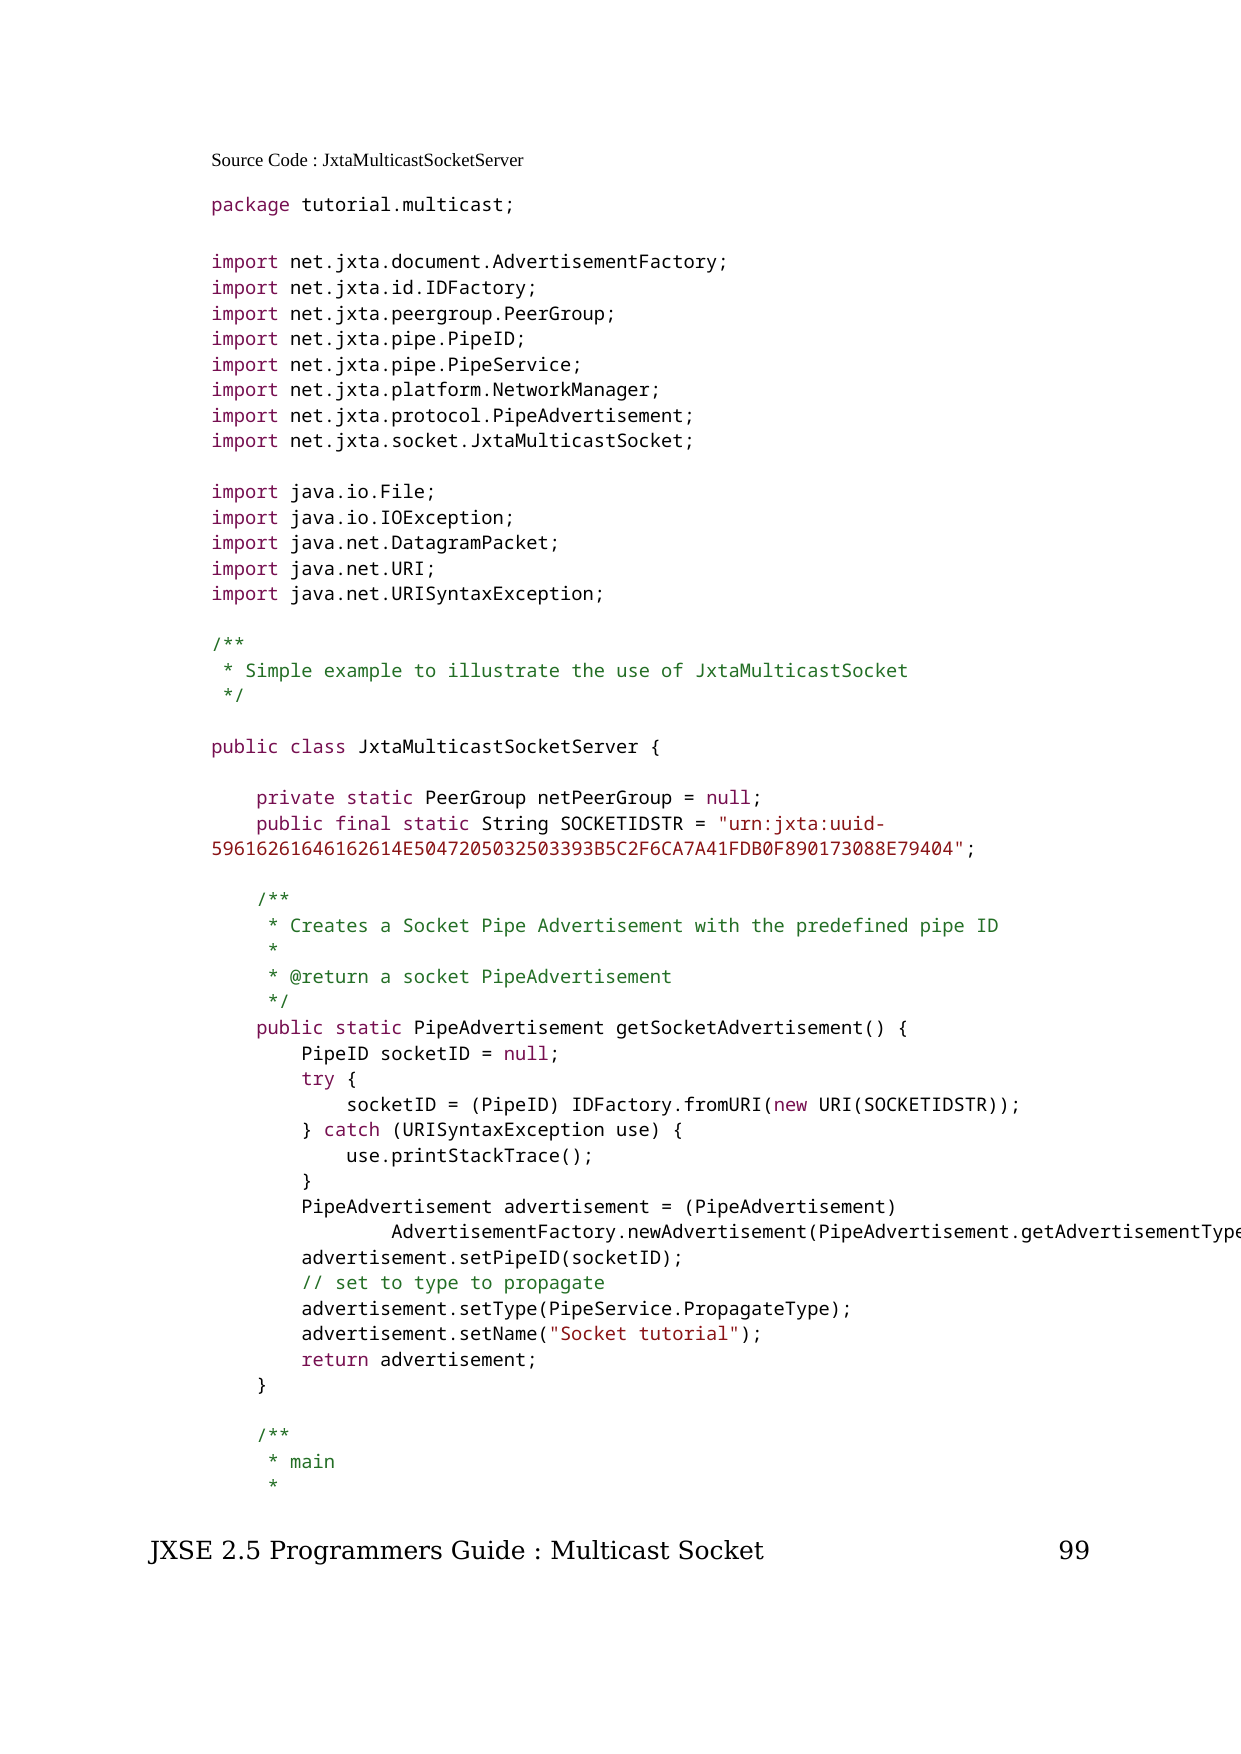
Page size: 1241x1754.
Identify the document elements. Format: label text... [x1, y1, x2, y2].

text return advertisement; [211, 1346, 1240, 1372]
text advertisement.setType(PipeService.PropagateType); [211, 1295, 1240, 1321]
text package tutorial.multicast; [211, 192, 1240, 217]
text import java.net.DatagramPacket; [211, 529, 1240, 555]
text * @return a socket PipeAdvertisement [211, 963, 1240, 989]
text /** [211, 1423, 1240, 1448]
text import net.jxta.id.IDFactory; [211, 274, 1240, 300]
text import net.jxta.protocol.PipeAdvertisement; [211, 402, 1240, 427]
text try { [211, 1066, 1240, 1091]
text AdvertisementFactory.newAdvertisement(PipeAdvertisement.getAdvertisementType()); [211, 1219, 1240, 1244]
text import java.net.URI; [211, 555, 1240, 581]
text advertisement.setName("Socket tutorial"); [211, 1321, 1240, 1346]
text import net.jxta.pipe.PipeID; [211, 325, 1240, 351]
text import net.jxta.socket.JxtaMulticastSocket; [211, 427, 1240, 453]
text /** [211, 887, 1240, 912]
text public final static String SOCKETIDSTR = "urn:jxta:uuid-59616261646162614E5047205032503393B5C2F6CA7A41FDB0F890173088E79404"; [211, 810, 1240, 861]
text * [211, 1474, 1240, 1499]
text public static PipeAdvertisement getSocketAdvertisement() { [211, 1014, 1240, 1040]
text * Creates a Socket Pipe Advertisement with the predefined pipe ID [211, 912, 1240, 938]
text * main [211, 1448, 1240, 1474]
text advertisement.setPipeID(socketID); [211, 1244, 1240, 1270]
text public class JxtaMulticastSocketServer { [211, 734, 1240, 759]
text import java.net.URISyntaxException; [211, 581, 1240, 606]
text // set to type to propagate [211, 1270, 1240, 1295]
text import net.jxta.peergroup.PeerGroup; [211, 300, 1240, 325]
text } [211, 1168, 1240, 1193]
text import net.jxta.document.AdvertisementFactory; [211, 249, 1240, 274]
text import java.io.IOException; [211, 504, 1240, 529]
text * Simple example to illustrate the use of JxtaMulticastSocket [211, 657, 1240, 683]
text } [211, 1372, 1240, 1397]
text import java.io.File; [211, 478, 1240, 504]
text import net.jxta.pipe.PipeService; [211, 351, 1240, 376]
text */ [211, 989, 1240, 1014]
text import net.jxta.platform.NetworkManager; [211, 376, 1240, 402]
text */ [211, 683, 1240, 708]
text } catch (URISyntaxException use) { [211, 1117, 1240, 1142]
text PipeID socketID = null; [211, 1040, 1240, 1066]
text socketID = (PipeID) IDFactory.fromURI(new URI(SOCKETIDSTR)); [211, 1091, 1240, 1117]
text private static PeerGroup netPeerGroup = null; [211, 785, 1240, 810]
text use.printStackTrace(); [211, 1142, 1240, 1168]
text * [211, 938, 1240, 963]
text Source Code : JxtaMulticastSocketServer [211, 150, 1240, 171]
text PipeAdvertisement advertisement = (PipeAdvertisement) [211, 1193, 1240, 1219]
text /** [211, 632, 1240, 657]
